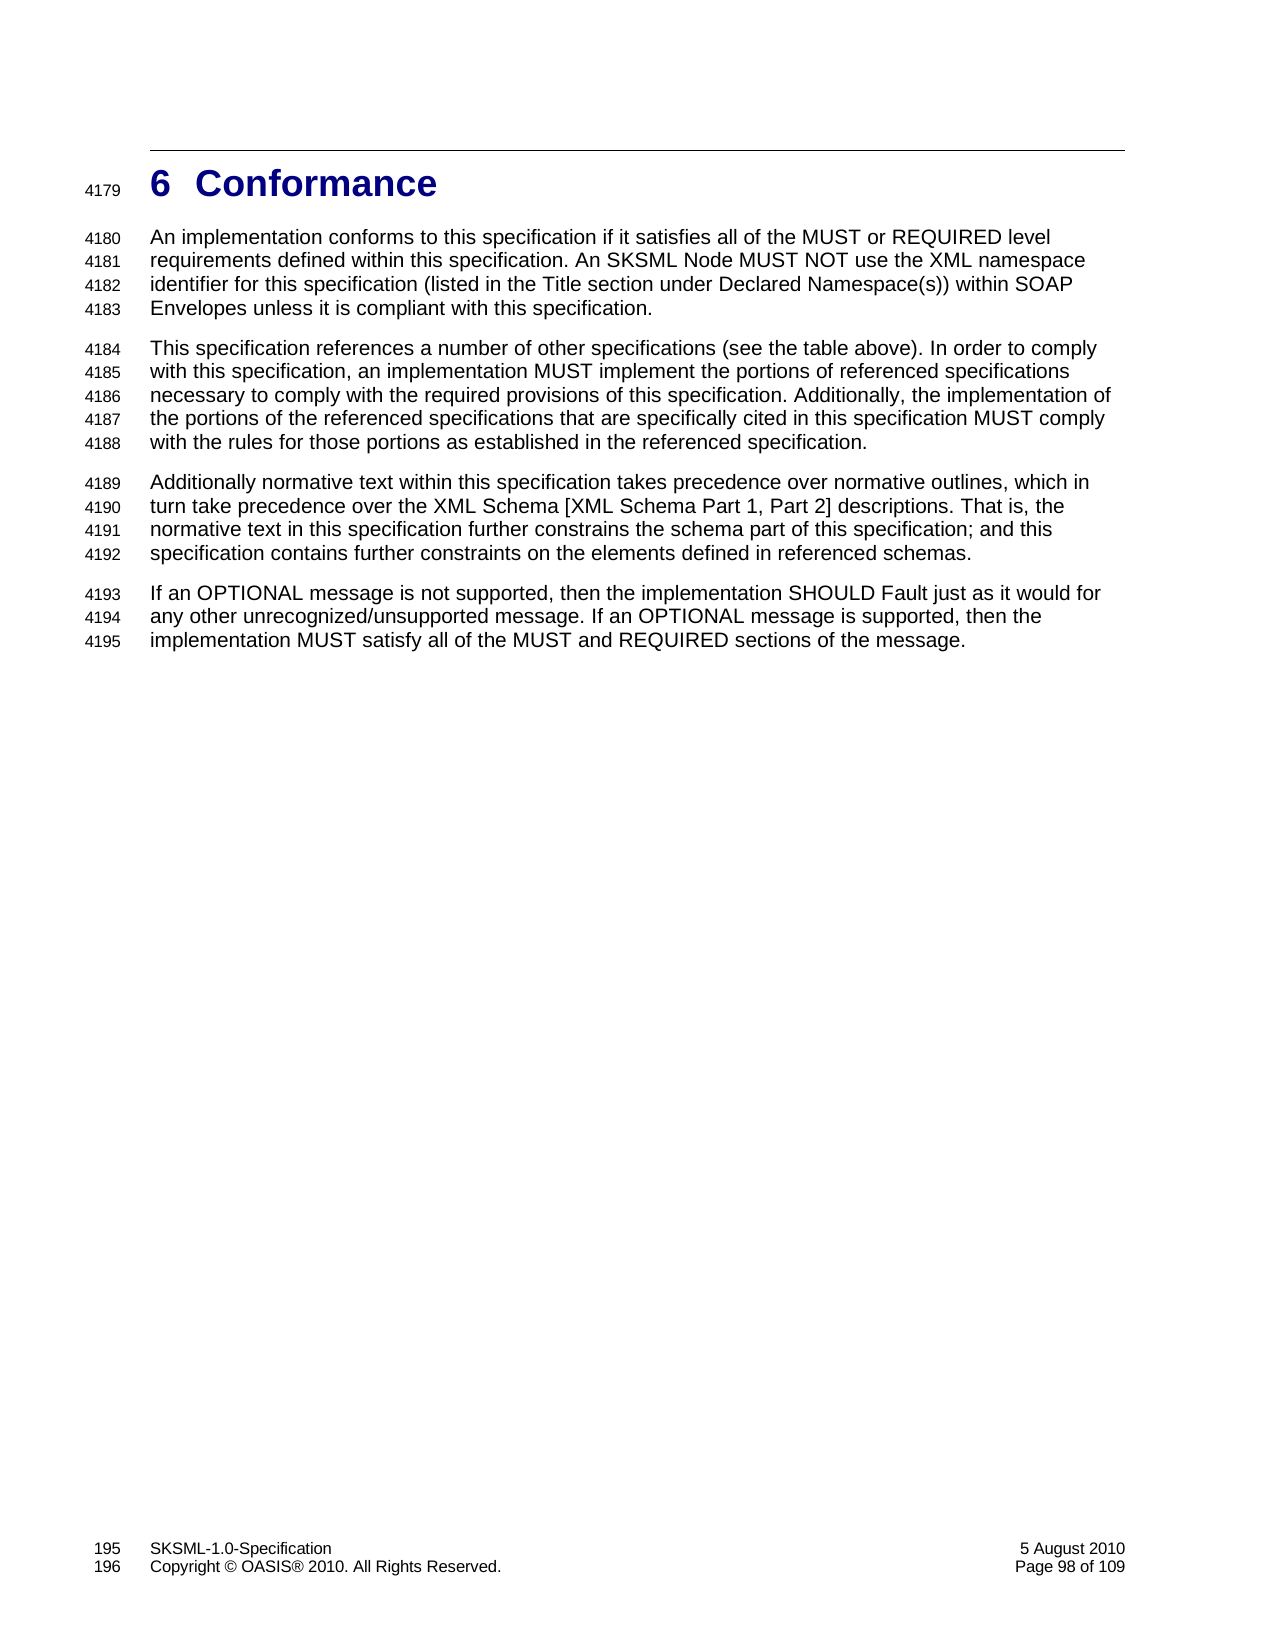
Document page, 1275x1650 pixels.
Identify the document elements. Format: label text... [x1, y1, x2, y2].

text Additionally normative text within this specification takes precedence over normative outlines, which in turn take precedence over the XML Schema [XML Schema Part 1, Part 2] descriptions. That is, the normative text in this specification further constrains the schema part of this specification; and this specification contains further constraints on the elements defined in referenced schemas. [150, 471, 1125, 565]
text An implementation conforms to this specification if it satisfies all of the MUST or REQUIRED level requirements defined within this specification. An SKSML Node MUST NOT use the XML namespace identifier for this specification (listed in the Title section under Declared Namespace(s)) within SOAP Envelopes unless it is compliant with this specification. [150, 225, 1125, 319]
subtitle Conformance [150, 151, 1125, 204]
text This specification references a number of other specifications (see the table above). In order to comply with this specification, an implementation MUST implement the portions of referenced specifications necessary to comply with the required provisions of this specification. Additionally, the implementation of the portions of the referenced specifications that are specifically cited in this specification MUST comply with the rules for those portions as established in the referenced specification. [150, 336, 1125, 454]
text If an OPTIONAL message is not supported, then the implementation SHOULD Fault just as it would for any other unrecognized/unsupported message. If an OPTIONAL message is supported, then the implementation MUST satisfy all of the MUST and REQUIRED sections of the message. [150, 581, 1125, 652]
